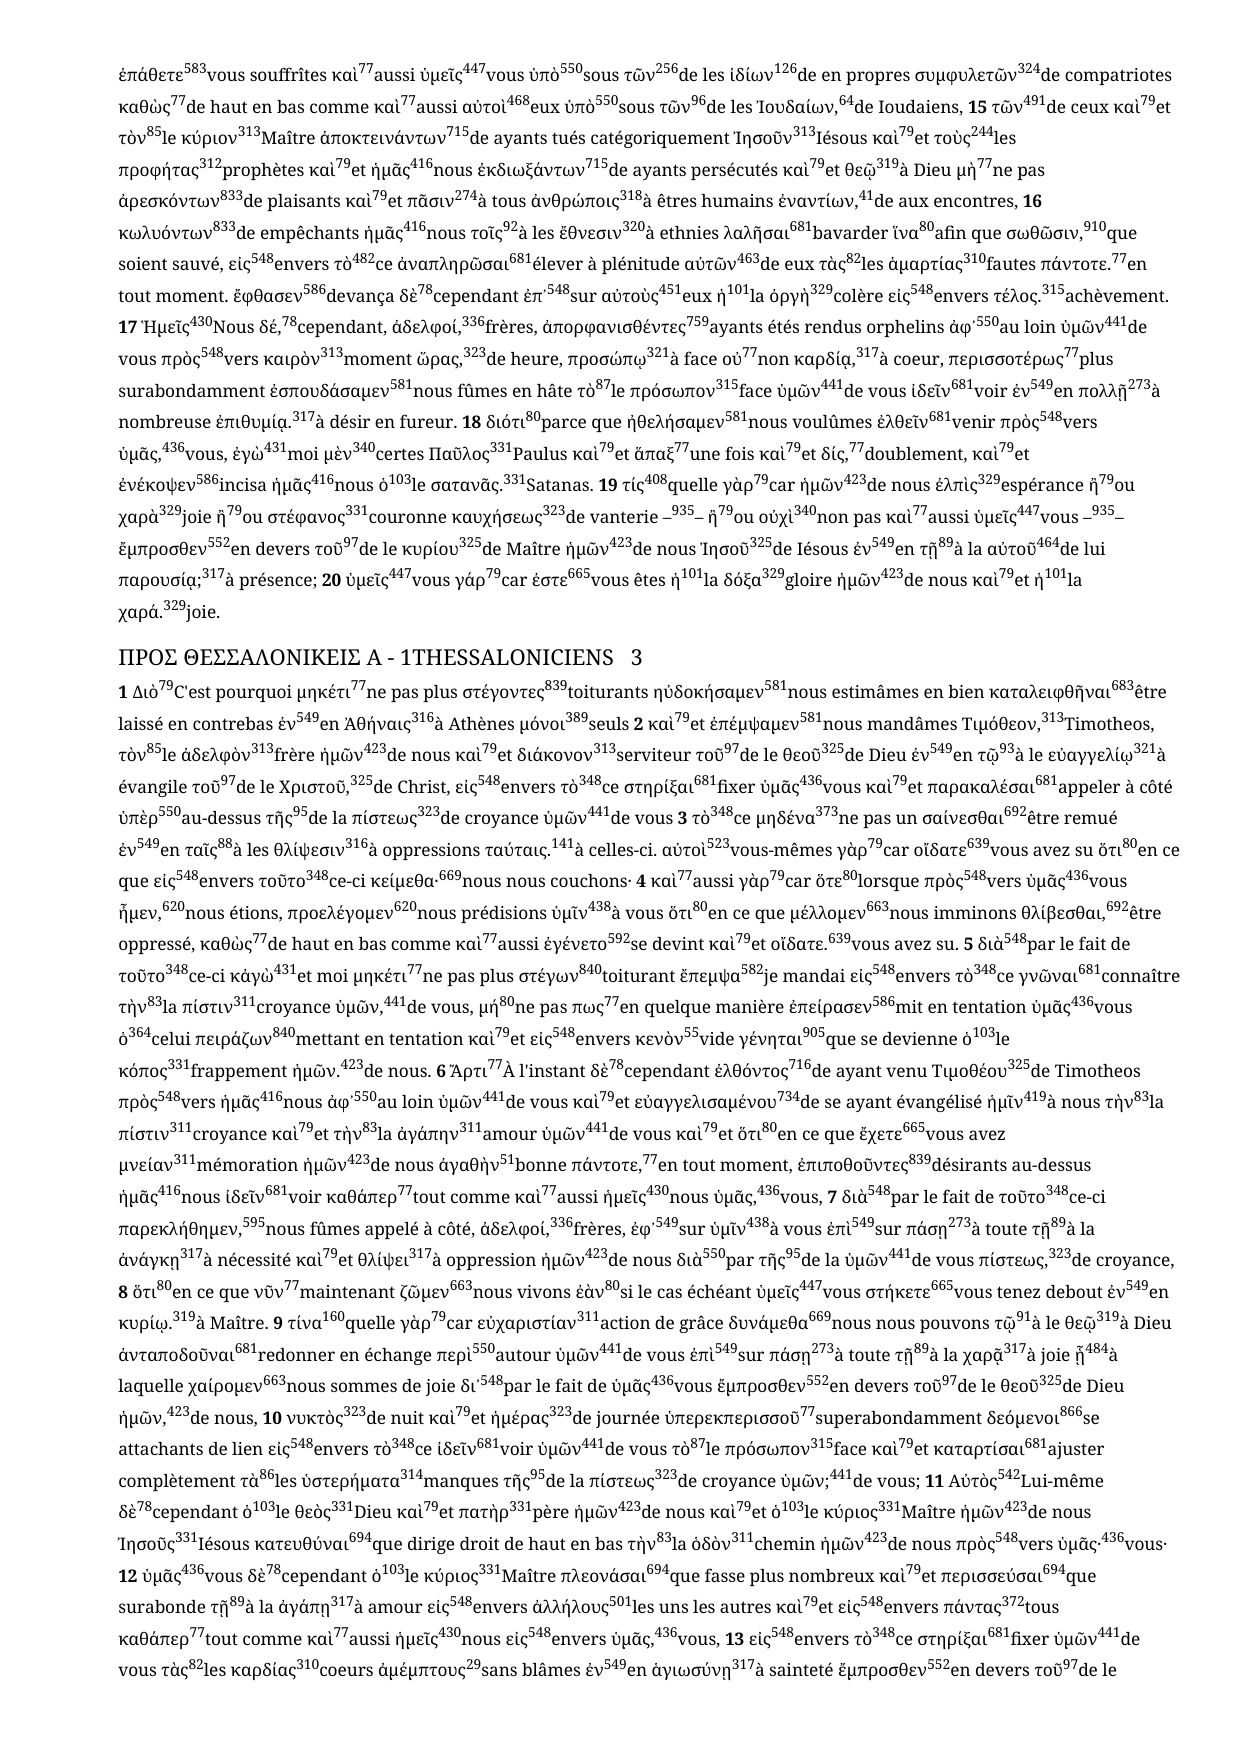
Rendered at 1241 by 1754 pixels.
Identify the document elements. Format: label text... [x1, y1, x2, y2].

text 1 Διὸ79C'est pourquoi μηκέτι77ne pas plus στέγοντες839toiturants ηὐδοκήσαμεν581nous estimâmes en bien καταλειφθῆναι683être laissé en contrebas ἐν549en Ἀθήναις316à Athènes μόνοι389seuls 2 καὶ79et ἐπέμψαμεν581nous mandâmes Τιμόθεον,313Timotheos, τὸν85le ἀδελφὸν313frère ἡμῶν423de nous καὶ79et διάκονον313serviteur τοῦ97de le θεοῦ325de Dieu ἐν549en τῷ93à le εὐαγγελίῳ321à évangile τοῦ97de le Χριστοῦ,325de Christ, εἰς548envers τὸ348ce στηρίξαι681fixer ὑμᾶς436vous καὶ79et παρακαλέσαι681appeler à côté ὑπὲρ550au-dessus τῆς95de la πίστεως323de croyance ὑμῶν441de vous 3 τὸ348ce μηδένα373ne pas un σαίνεσθαι692être remué ἐν549en ταῖς88à les θλίψεσιν316à oppressions ταύταις.141à celles-ci. αὐτοὶ523vous-mêmes γὰρ79car οἴδατε639vous avez su ὅτι80en ce que εἰς548envers τοῦτο348ce-ci κείμεθα·669nous nous couchons· 4 καὶ77aussi γὰρ79car ὅτε80lorsque πρὸς548vers ὑμᾶς436vous ἦμεν,620nous étions, προελέγομεν620nous prédisions ὑμῖν438à vous ὅτι80en ce que μέλλομεν663nous imminons θλίβεσθαι,692être oppressé, καθὼς77de haut en bas comme καὶ77aussi ἐγένετο592se devint καὶ79et οἴδατε.639vous avez su. 5 διὰ548par le fait de τοῦτο348ce-ci κἀγὼ431et moi μηκέτι77ne pas plus στέγων840toiturant ἔπεμψα582je mandai εἰς548envers τὸ348ce γνῶναι681connaître τὴν83la πίστιν311croyance ὑμῶν,441de vous, μή80ne pas πως77en quelque manière ἐπείρασεν586mit en tentation ὑμᾶς436vous ὁ364celui πειράζων840mettant en tentation καὶ79et εἰς548envers κενὸν55vide γένηται905que se devienne ὁ103le κόπος331frappement ἡμῶν.423de nous. 6 Ἄρτι77À l'instant δὲ78cependant ἐλθόντος716de ayant venu Τιμοθέου325de Timotheos πρὸς548vers ἡμᾶς416nous ἀφ᾽550au loin ὑμῶν441de vous καὶ79et εὐαγγελισαμένου734de se ayant évangélisé ἡμῖν419à nous τὴν83la πίστιν311croyance καὶ79et τὴν83la ἀγάπην311amour ὑμῶν441de vous καὶ79et ὅτι80en ce que ἔχετε665vous avez μνείαν311mémoration ἡμῶν423de nous ἀγαθὴν51bonne πάντοτε,77en tout moment, ἐπιποθοῦντες839désirants au-dessus ἡμᾶς416nous ἰδεῖν681voir καθάπερ77tout comme καὶ77aussi ἡμεῖς430nous ὑμᾶς,436vous, 7 διὰ548par le fait de τοῦτο348ce-ci παρεκλήθημεν,595nous fûmes appelé à côté, ἀδελφοί,336frères, ἐφ᾽549sur ὑμῖν438à vous ἐπὶ549sur πάσῃ273à toute τῇ89à la ἀνάγκῃ317à nécessité καὶ79et θλίψει317à oppression ἡμῶν423de nous διὰ550par τῆς95de la ὑμῶν441de vous πίστεως,323de croyance, 8 ὅτι80en ce que νῦν77maintenant ζῶμεν663nous vivons ἐὰν80si le cas échéant ὑμεῖς447vous στήκετε665vous tenez debout ἐν549en κυρίῳ.319à Maître. 9 τίνα160quelle γὰρ79car εὐχαριστίαν311action de grâce δυνάμεθα669nous nous pouvons τῷ91à le θεῷ319à Dieu ἀνταποδοῦναι681redonner en échange περὶ550autour ὑμῶν441de vous ἐπὶ549sur πάσῃ273à toute τῇ89à la χαρᾷ317à joie ᾗ484à laquelle χαίρομεν663nous sommes de joie δι᾽548par le fait de ὑμᾶς436vous ἔμπροσθεν552en devers τοῦ97de le θεοῦ325de Dieu ἡμῶν,423de nous, 10 νυκτὸς323de nuit καὶ79et ἡμέρας323de journée ὑπερεκπερισσοῦ77superabondamment δεόμενοι866se attachants de lien εἰς548envers τὸ348ce ἰδεῖν681voir ὑμῶν441de vous τὸ87le πρόσωπον315face καὶ79et καταρτίσαι681ajuster complètement τὰ86les ὑστερήματα314manques τῆς95de la πίστεως323de croyance ὑμῶν;441de vous; 11 Αὐτὸς542Lui-même δὲ78cependant ὁ103le θεὸς331Dieu καὶ79et πατὴρ331père ἡμῶν423de nous καὶ79et ὁ103le κύριος331Maître ἡμῶν423de nous Ἰησοῦς331Iésous κατευθύναι694que dirige droit de haut en bas τὴν83la ὁδὸν311chemin ἡμῶν423de nous πρὸς548vers ὑμᾶς·436vous· 12 ὑμᾶς436vous δὲ78cependant ὁ103le κύριος331Maître πλεονάσαι694que fasse plus nombreux καὶ79et περισσεύσαι694que surabonde τῇ89à la ἀγάπῃ317à amour εἰς548envers ἀλλήλους501les uns les autres καὶ79et εἰς548envers πάντας372tous καθάπερ77tout comme καὶ77aussi ἡμεῖς430nous εἰς548envers ὑμᾶς,436vous, 13 εἰς548envers τὸ348ce στηρίξαι681fixer ὑμῶν441de vous τὰς82les καρδίας310coeurs ἀμέμπτους29sans blâmes ἐν549en ἁγιωσύνῃ317à sainteté ἔμπροσθεν552en devers τοῦ97de le θεοῦ325de Dieu καὶ79et πατρὸς325de père ἡμῶν423de nous ἐν549en τῇ89à la παρουσίᾳ317à présence τοῦ97de le κυρίου325de Maître ἡμῶν423de nous Ἰησοῦ325de Iésous μετὰ550avec πάντων280de tous τῶν96de les ἁγίων64de saints αὐτοῦ[,464de lui[, ἀμήν].304amen]. [118, 676, 1181, 1682]
text 1 Αὐτοὶ523Vous-mêmes γὰρ79car οἴδατε,639vous avez su, ἀδελφοί,336frères, τὴν83la εἴσοδον311entrée de chemin ἡμῶν423de nous τὴν344celle πρὸς548vers ὑμᾶς436vous ὅτι80en ce que οὐ77non κενὴ45vide γέγονεν,642a devenu, 2 ἀλλὰ79mais προπαθόντες720ayants soufferts d'avance καὶ79et ὑβρισθέντες,759ayants étés brutalisés, καθὼς77de haut en bas comme οἴδατε,639vous avez su, ἐν549en Φιλίπποις318à Philippes ἐπαρρησιασάμεθα587nous nous oralisâmes franchement ἐν549en τῷ91à le θεῷ319à Dieu ἡμῶν423de nous λαλῆσαι681bavarder πρὸς548vers ὑμᾶς436vous τὸ87le εὐαγγέλιον315évangile τοῦ97de le θεοῦ325de Dieu ἐν549en πολλῷ275à nombreux ἀγῶνι.319à combat. 3 ἡ101la γὰρ79car παράκλησις329appel à côté ἡμῶν423de nous οὐκ77non ἐκ550hors πλάνης323de égarement οὐδὲ79non cependant ἐξ550hors ἀκαθαρσίας323de impureté οὐδὲ79non cependant ἐν549en δόλῳ,319à fraude, 4 ἀλλὰ79mais καθὼς77de haut en bas comme δεδοκιμάσμεθα649nous avons été éprouvés ὑπὸ550sous τοῦ97de le θεοῦ325de Dieu πιστευθῆναι683être cru τὸ87le εὐαγγέλιον,315évangile, οὕτως77ainsi λαλοῦμεν,663nous bavardons, οὐχ77non ὡς80comme ἀνθρώποις318à êtres humains ἀρέσκοντες839plaisants ἀλλὰ79mais θεῷ319à Dieu τῷ352à celui δοκιμάζοντι828à éprouvant τὰς82les καρδίας310coeurs ἡμῶν.423de nous. 5 Οὔτε79Ni γάρ79car ποτε77à un moment ἐν549en λόγῳ319à discours κολακείας323de flatterie ἐγενήθημεν,595nous fûmes devenu, καθὼς77de haut en bas comme οἴδατε,639vous avez su, οὔτε79ni ἐν549en προφάσει317à apparence en avant πλεονεξίας,323de cupidité, θεὸς331Dieu μάρτυς,331témoin, 6 οὔτε79ni ζητοῦντες839cherchants ἐξ550hors ἀνθρώπων324de êtres humains δόξαν311gloire οὔτε79ni ἀφ᾽550au loin ὑμῶν441de vous οὔτε79ni ἀπ᾽550au loin ἄλλων,383de autres, 7 δυνάμενοι866se pouvants ἐν549en βάρει321à poids εἶναι689être ὡς80comme Χριστοῦ325de Christ ἀπόστολοι,330envoyés, ἀλλ᾽79mais ἐγενήθημεν595nous fûmes devenu νήπιοι46infantiles ἐν549en μέσῳ61à au milieu ὑμῶν.441de vous. ὡς80comme ἐὰν340si le cas échéant τροφὸς329nourrice θάλπῃ921que échauffe τὰ86les ἑαυτῆς535de elle-même τέκνα,314enfants, 8 οὕτως77ainsi ὁμειρόμενοι866se désirants ὑμῶν441de vous εὐδοκοῦμεν620nous estimions en bien μεταδοῦναι681donner avec au-delà ὑμῖν438à vous οὐ77non μόνον77seulement τὸ87le εὐαγγέλιον315évangile τοῦ97de le θεοῦ325de Dieu ἀλλὰ79mais καὶ77aussi τὰς82les ἑαυτῶν510de nous-mêmes ψυχάς,310âmes, διότι80parce que ἀγαπητοὶ46aimés ἡμῖν419à nous ἐγενήθητε.597vous fûtes devenu. 9 Μνημονεύετε665Vous mémorez γάρ,79car, ἀδελφοί,336frères, τὸν85le κόπον313frappement ἡμῶν423de nous καὶ79et τὸν85le μόχθον·313labeur· νυκτὸς323de nuit καὶ79et ἡμέρας323de journée ἐργαζόμενοι866se mettants au travail πρὸς548vers τὸ348ce μὴ77ne pas ἐπιβαρῆσαί681alourdir sur τινα373un quelconque ὑμῶν441de vous ἐκηρύξαμεν581nous annonçâmes εἰς548envers ὑμᾶς436vous τὸ87le εὐαγγέλιον315évangile τοῦ97de le θεοῦ.325de Dieu. 10 ὑμεῖς447vous μάρτυρες330témoins καὶ79et ὁ103le θεός,331Dieu, ὡς77comme ὁσίως77en sacré καὶ79et δικαίως77justement καὶ79et ἀμέμπτως77imblâmablement ὑμῖν438à vous τοῖς351à ceux πιστεύουσιν827à croyants ἐγενήθημεν,595nous fûmes devenu, 11 καθάπερ77tout comme οἴδατε,639vous avez su, ὡς77comme ἕνα53un ἕκαστον269chacun ὑμῶν441de vous ὡς80comme πατὴρ331père τέκνα314enfants ἑαυτοῦ537de lui-même 12 παρακαλοῦντες839appelants à côté ὑμᾶς436vous καὶ79et παραμυθούμενοι866se réconfortants καὶ79et μαρτυρόμενοι866se rendants témoignage εἰς548envers τὸ348ce περιπατεῖν689piétiner autour ὑμᾶς436vous ἀξίως77dignement τοῦ97de le θεοῦ325de Dieu τοῦ358de celui καλοῦντος834de appelant ὑμᾶς436vous εἰς548envers τὴν83la ἑαυτοῦ537de lui-même βασιλείαν311royauté καὶ79et δόξαν.311gloire. 13 Καὶ79Et διὰ548par le fait de τοῦτο348ce-ci καὶ77aussi ἡμεῖς430nous εὐχαριστοῦμεν663nous rendons grâce τῷ91à le θεῷ319à Dieu ἀδιαλείπτως,77incessamment, ὅτι80en ce que παραλαβόντες720ayants pris à côté λόγον313discours ἀκοῆς323de écoute παρ᾽550à côté ἡμῶν423de nous τοῦ97de le θεοῦ325de Dieu ἐδέξασθε589vous vous acceptâtes οὐ77non λόγον313discours ἀνθρώπων324de êtres humains ἀλλὰ79mais καθώς77de haut en bas comme ἀληθῶς77vraiment ἐστὶν668est λόγον313discours θεοῦ,325de Dieu, ὃς498lequel καὶ77aussi ἐνεργεῖται674se énergise ἐν549en ὑμῖν438à vous τοῖς351à ceux πιστεύουσιν.827à croyants. 14 Ὑμεῖς447Vous γὰρ79car μιμηταὶ330mimes ἐγενήθητε,597vous fûtes devenu, ἀδελφοί,336frères, τῶν94de les ἐκκλησιῶν322de églises τοῦ97de le θεοῦ325de Dieu τῶν355de celles οὐσῶν831de étantes ἐν549en τῇ89à la Ἰουδαίᾳ317à Ioudaia ἐν549en Χριστῷ319à Christ Ἰησοῦ,319à Iésous, ὅτι80en ce que τὰ86les αὐτὰ347mêmes ἐπάθετε583vous souffrîtes καὶ77aussi ὑμεῖς447vous ὑπὸ550sous τῶν256de les ἰδίων126de en propres συμφυλετῶν324de compatriotes καθὼς77de haut en bas comme καὶ77aussi αὐτοὶ468eux ὑπὸ550sous τῶν96de les Ἰουδαίων,64de Ioudaiens, 15 τῶν491de ceux καὶ79et τὸν85le κύριον313Maître ἀποκτεινάντων715de ayants tués catégoriquement Ἰησοῦν313Iésous καὶ79et τοὺς244les προφήτας312prophètes καὶ79et ἡμᾶς416nous ἐκδιωξάντων715de ayants persécutés καὶ79et θεῷ319à Dieu μὴ77ne pas ἀρεσκόντων833de plaisants καὶ79et πᾶσιν274à tous ἀνθρώποις318à êtres humains ἐναντίων,41de aux encontres, 16 κωλυόντων833de empêchants ἡμᾶς416nous τοῖς92à les ἔθνεσιν320à ethnies λαλῆσαι681bavarder ἵνα80afin que σωθῶσιν,910que soient sauvé, εἰς548envers τὸ482ce ἀναπληρῶσαι681élever à plénitude αὐτῶν463de eux τὰς82les ἁμαρτίας310fautes πάντοτε.77en tout moment. ἔφθασεν586devança δὲ78cependant ἐπ᾽548sur αὐτοὺς451eux ἡ101la ὀργὴ329colère εἰς548envers τέλος.315achèvement. 17 Ἡμεῖς430Nous δέ,78cependant, ἀδελφοί,336frères, ἀπορφανισθέντες759ayants étés rendus orphelins ἀφ᾽550au loin ὑμῶν441de vous πρὸς548vers καιρὸν313moment ὥρας,323de heure, προσώπῳ321à face οὐ77non καρδίᾳ,317à coeur, περισσοτέρως77plus surabondamment ἐσπουδάσαμεν581nous fûmes en hâte τὸ87le πρόσωπον315face ὑμῶν441de vous ἰδεῖν681voir ἐν549en πολλῇ273à nombreuse ἐπιθυμίᾳ.317à désir en fureur. 18 διότι80parce que ἠθελήσαμεν581nous voulûmes ἐλθεῖν681venir πρὸς548vers ὑμᾶς,436vous, ἐγὼ431moi μὲν340certes Παῦλος331Paulus καὶ79et ἅπαξ77une fois καὶ79et δίς,77doublement, καὶ79et ἐνέκοψεν586incisa ἡμᾶς416nous ὁ103le σατανᾶς.331Satanas. 19 τίς408quelle γὰρ79car ἡμῶν423de nous ἐλπὶς329espérance ἢ79ou χαρὰ329joie ἢ79ou στέφανος331couronne καυχήσεως323de vanterie –935– ἢ79ou οὐχὶ340non pas καὶ77aussi ὑμεῖς447vous –935– ἔμπροσθεν552en devers τοῦ97de le κυρίου325de Maître ἡμῶν423de nous Ἰησοῦ325de Iésous ἐν549en τῇ89à la αὐτοῦ464de lui παρουσίᾳ;317à présence; 20 ὑμεῖς447vous γάρ79car ἐστε665vous êtes ἡ101la δόξα329gloire ἡμῶν423de nous καὶ79et ἡ101la χαρά.329joie. [118, 59, 1181, 623]
text ΠΡΟΣ ΘΕΣΣΑΛΟΝΙΚΕΙΣ Α - 1THESSALONICIENS 3 [118, 642, 1181, 672]
